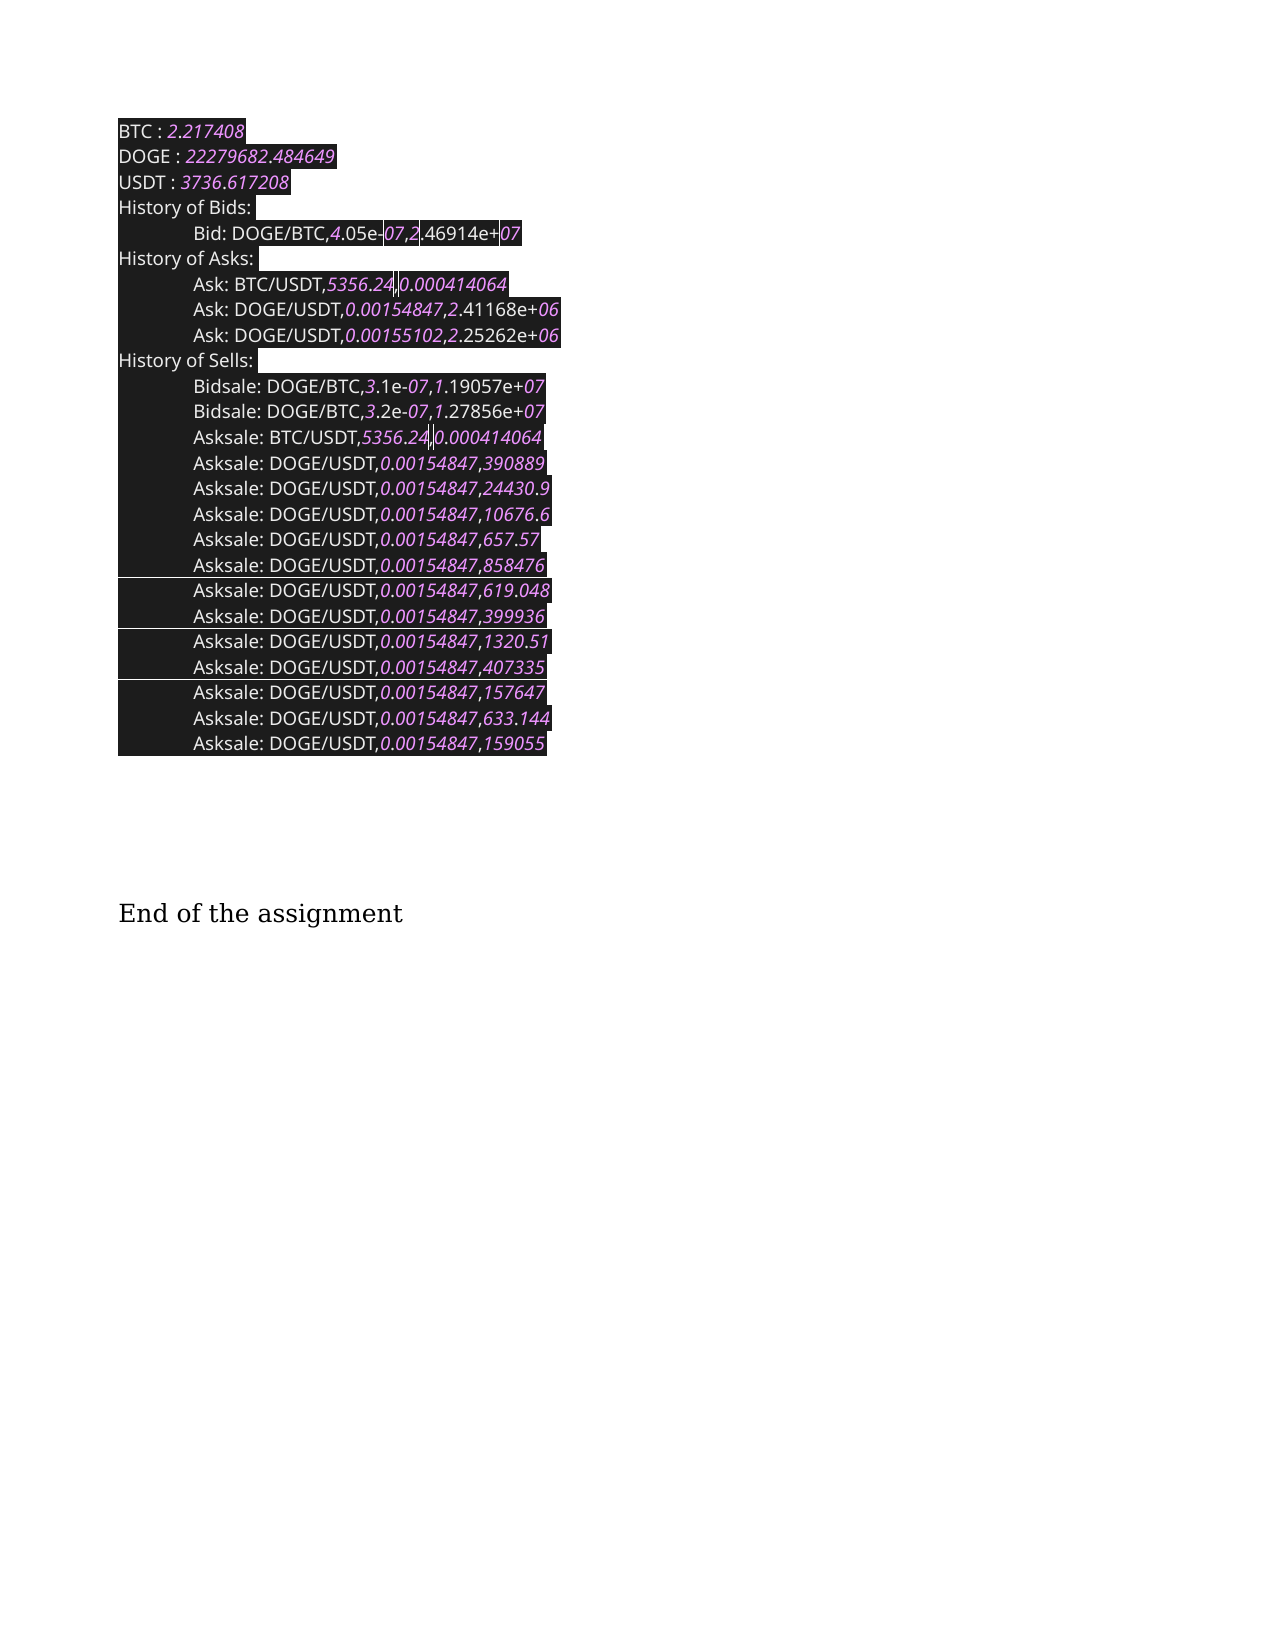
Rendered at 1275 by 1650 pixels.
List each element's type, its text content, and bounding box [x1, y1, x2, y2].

text BTC : 2.217408 DOGE : 22279682.484649 USDT : 3736.617208 History of Bids: Bid: DOGE/BTC,4.05e-07,2.46914e+07 History of Asks: Ask: BTC/USDT,5356.24,0.000414064 Ask: DOGE/USDT,0.00154847,2.41168e+06 Ask: DOGE/USDT,0.00155102,2.25262e+06 History of Sells: Bidsale: DOGE/BTC,3.1e-07,1.19057e+07 Bidsale: DOGE/BTC,3.2e-07,1.27856e+07 Asksale: BTC/USDT,5356.24,0.000414064 Asksale: DOGE/USDT,0.00154847,390889 Asksale: DOGE/USDT,0.00154847,24430.9 Asksale: DOGE/USDT,0.00154847,10676.6 Asksale: DOGE/USDT,0.00154847,657.57 Asksale: DOGE/USDT,0.00154847,858476 Asksale: DOGE/USDT,0.00154847,619.048 Asksale: DOGE/USDT,0.00154847,399936 Asksale: DOGE/USDT,0.00154847,1320.51 Asksale: DOGE/USDT,0.00154847,407335 Asksale: DOGE/USDT,0.00154847,157647 Asksale: DOGE/USDT,0.00154847,633.144 Asksale: DOGE/USDT,0.00154847,159055 [118, 118, 1157, 756]
text End of the assignment [118, 899, 1157, 928]
